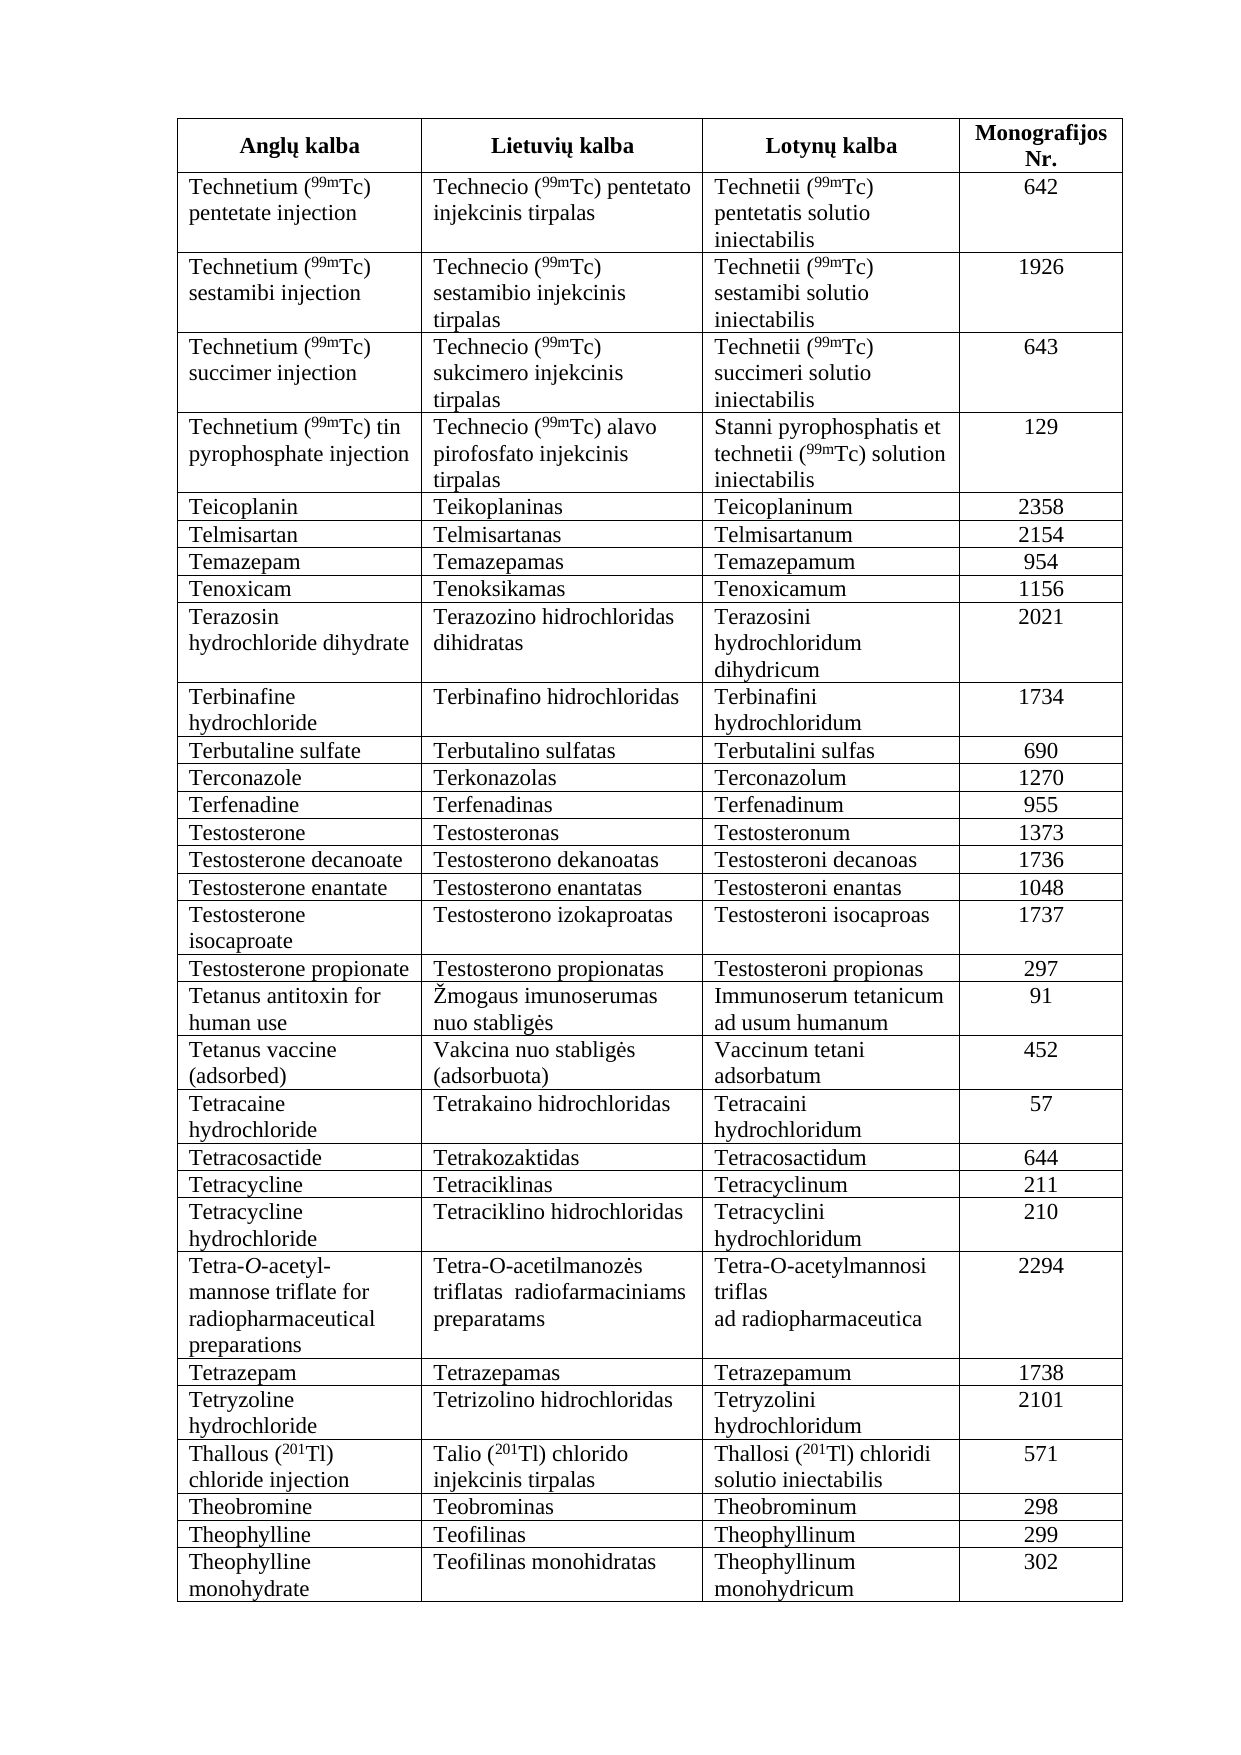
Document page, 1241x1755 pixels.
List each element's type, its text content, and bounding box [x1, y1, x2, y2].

table_cell 644 [960, 1144, 1122, 1170]
table_cell Immunoserum tetanicum ad usum humanum [703, 982, 959, 1035]
table_cell Testosteroni enantas [703, 874, 959, 900]
table_cell Tetrazepamas [422, 1359, 702, 1385]
table_cell Theophyllinum monohydricum [703, 1548, 959, 1601]
table_cell 129 [960, 413, 1122, 492]
table_cell Teikoplaninas [422, 493, 702, 520]
table_cell 955 [960, 792, 1122, 818]
table_cell Temazepam [178, 548, 421, 574]
table_cell Tenoksikamas [422, 576, 702, 602]
table_cell 210 [960, 1198, 1122, 1251]
table_cell Tetrakaino hidrochloridas [422, 1090, 702, 1142]
table_cell Temazepamum [703, 548, 959, 574]
table_cell Tetracaine hydrochloride [178, 1090, 421, 1142]
table_cell Telmisartanas [422, 521, 702, 547]
table_cell Tetanus antitoxin for human use [178, 982, 421, 1035]
table_cell Thallosi (201Tl) chloridi solutio iniectabilis [703, 1440, 959, 1492]
table_cell 57 [960, 1090, 1122, 1142]
table_cell Terazosin hydrochloride dihydrate [178, 603, 421, 682]
table_cell 954 [960, 548, 1122, 574]
table_cell Tenoxicam [178, 576, 421, 602]
table_cell Testosterone enantate [178, 874, 421, 900]
table_cell Technetium (99mTc) sestamibi injection [178, 253, 421, 332]
table_cell Tetra-O-acetylmannosi triflas ad radiopharmaceutica [703, 1252, 959, 1357]
table_cell Theobrominum [703, 1494, 959, 1520]
table_cell Technecio (99mTc) alavo pirofosfato injekcinis tirpalas [422, 413, 702, 492]
table_cell Technetii (99mTc) pentetatis solutio iniectabilis [703, 173, 959, 252]
table_cell Testosterone propionate [178, 955, 421, 981]
table_cell Technetium (99mTc) succimer injection [178, 333, 421, 412]
table_cell 1734 [960, 683, 1122, 736]
table_cell Testosterono propionatas [422, 955, 702, 981]
table_cell Technetii (99mTc) succimeri solutio iniectabilis [703, 333, 959, 412]
table_cell 2021 [960, 603, 1122, 682]
table_cell Terfenadinas [422, 792, 702, 818]
table_cell 571 [960, 1440, 1122, 1492]
table_cell 211 [960, 1171, 1122, 1197]
table_cell 2358 [960, 493, 1122, 520]
table_cell Vakcina nuo stabligės (adsorbuota) [422, 1036, 702, 1089]
table_cell Tetracycline [178, 1171, 421, 1197]
table_cell 1736 [960, 846, 1122, 873]
table_header Lietuvių kalba [422, 119, 702, 172]
table_cell 2294 [960, 1252, 1122, 1357]
table_cell Testosterono enantatas [422, 874, 702, 900]
table_cell Tetanus vaccine (adsorbed) [178, 1036, 421, 1089]
table_cell Technetii (99mTc) sestamibi solutio iniectabilis [703, 253, 959, 332]
table_cell Terbinafino hidrochloridas [422, 683, 702, 736]
table_cell 1738 [960, 1359, 1122, 1385]
table_cell Tetracaini hydrochloridum [703, 1090, 959, 1142]
table_cell Technecio (99mTc) sukcimero injekcinis tirpalas [422, 333, 702, 412]
table_cell 1270 [960, 764, 1122, 791]
table_cell Terfenadine [178, 792, 421, 818]
table_cell Temazepamas [422, 548, 702, 574]
table_cell Terkonazolas [422, 764, 702, 791]
table_cell Testosterone isocaproate [178, 901, 421, 954]
table_cell 2154 [960, 521, 1122, 547]
table_cell 643 [960, 333, 1122, 412]
table_cell Technetium (99mTc) tin pyrophosphate injection [178, 413, 421, 492]
table_cell Testosteroni isocaproas [703, 901, 959, 954]
table_cell Terbutaline sulfate [178, 737, 421, 763]
table_cell 302 [960, 1548, 1122, 1601]
table_cell Teofilinas monohidratas [422, 1548, 702, 1601]
table_cell 452 [960, 1036, 1122, 1089]
table_cell Technecio (99mTc) pentetato injekcinis tirpalas [422, 173, 702, 252]
table_cell Terazosini hydrochloridum dihydricum [703, 603, 959, 682]
table_cell Testosteronum [703, 819, 959, 845]
table_cell 298 [960, 1494, 1122, 1520]
table_cell Tetra-O-acetilmanozės triflatas radiofarmaciniams preparatams [422, 1252, 702, 1357]
table_cell Tetrizolino hidrochloridas [422, 1386, 702, 1439]
table_cell Tetracosactide [178, 1144, 421, 1170]
table_cell Tetryzoline hydrochloride [178, 1386, 421, 1439]
table_header Lotynų kalba [703, 119, 959, 172]
table_cell Thallous (201Tl) chloride injection [178, 1440, 421, 1492]
table_cell Theophylline monohydrate [178, 1548, 421, 1601]
table_cell Terbutalini sulfas [703, 737, 959, 763]
table_cell Terazozino hidrochloridas dihidratas [422, 603, 702, 682]
table_cell Tetracycline hydrochloride [178, 1198, 421, 1251]
table_header Monografijos Nr. [960, 119, 1122, 172]
table_cell Tetryzolini hydrochloridum [703, 1386, 959, 1439]
table_cell Testosterono dekanoatas [422, 846, 702, 873]
table_cell Testosteroni propionas [703, 955, 959, 981]
table_cell Žmogaus imunoserumas nuo stabligės [422, 982, 702, 1035]
table_cell Testosterone [178, 819, 421, 845]
table_cell Testosterone decanoate [178, 846, 421, 873]
table_cell Vaccinum tetani adsorbatum [703, 1036, 959, 1089]
table_header Anglų kalba [178, 119, 421, 172]
table_cell Teofilinas [422, 1521, 702, 1547]
table_cell Theophylline [178, 1521, 421, 1547]
table_cell Telmisartanum [703, 521, 959, 547]
table_cell Teicoplaninum [703, 493, 959, 520]
table_cell 2101 [960, 1386, 1122, 1439]
table_cell Terconazole [178, 764, 421, 791]
table_cell Talio (201Tl) chlorido injekcinis tirpalas [422, 1440, 702, 1492]
table_cell Tenoxicamum [703, 576, 959, 602]
table_cell Tetrazepamum [703, 1359, 959, 1385]
table_cell 1048 [960, 874, 1122, 900]
table_cell Terconazolum [703, 764, 959, 791]
table_cell Tetraciklino hidrochloridas [422, 1198, 702, 1251]
table_cell Theobromine [178, 1494, 421, 1520]
table_cell Terfenadinum [703, 792, 959, 818]
table_cell Technecio (99mTc) sestamibio injekcinis tirpalas [422, 253, 702, 332]
table_cell 642 [960, 173, 1122, 252]
table_cell 1926 [960, 253, 1122, 332]
table_cell Testosteronas [422, 819, 702, 845]
table_cell Tetrazepam [178, 1359, 421, 1385]
table_cell Telmisartan [178, 521, 421, 547]
table_cell 91 [960, 982, 1122, 1035]
table_cell Teobrominas [422, 1494, 702, 1520]
table_cell 297 [960, 955, 1122, 981]
table_cell 299 [960, 1521, 1122, 1547]
table_cell Teicoplanin [178, 493, 421, 520]
table_cell Tetrakozaktidas [422, 1144, 702, 1170]
table_cell Terbutalino sulfatas [422, 737, 702, 763]
table_cell Tetraciklinas [422, 1171, 702, 1197]
table_cell Tetra-O-acetyl-mannose triflate for radiopharmaceutical preparations [178, 1252, 421, 1357]
table_cell Terbinafine hydrochloride [178, 683, 421, 736]
table_cell Stanni pyrophosphatis et technetii (99mTc) solution iniectabilis [703, 413, 959, 492]
table_cell Tetracosactidum [703, 1144, 959, 1170]
table_cell 1373 [960, 819, 1122, 845]
table_cell 1156 [960, 576, 1122, 602]
table_cell Tetracyclini hydrochloridum [703, 1198, 959, 1251]
table_cell 1737 [960, 901, 1122, 954]
table_cell Tetracyclinum [703, 1171, 959, 1197]
table_cell Theophyllinum [703, 1521, 959, 1547]
table_cell Testosteroni decanoas [703, 846, 959, 873]
table_cell Terbinafini hydrochloridum [703, 683, 959, 736]
table_cell 690 [960, 737, 1122, 763]
table_cell Testosterono izokaproatas [422, 901, 702, 954]
table_cell Technetium (99mTc) pentetate injection [178, 173, 421, 252]
